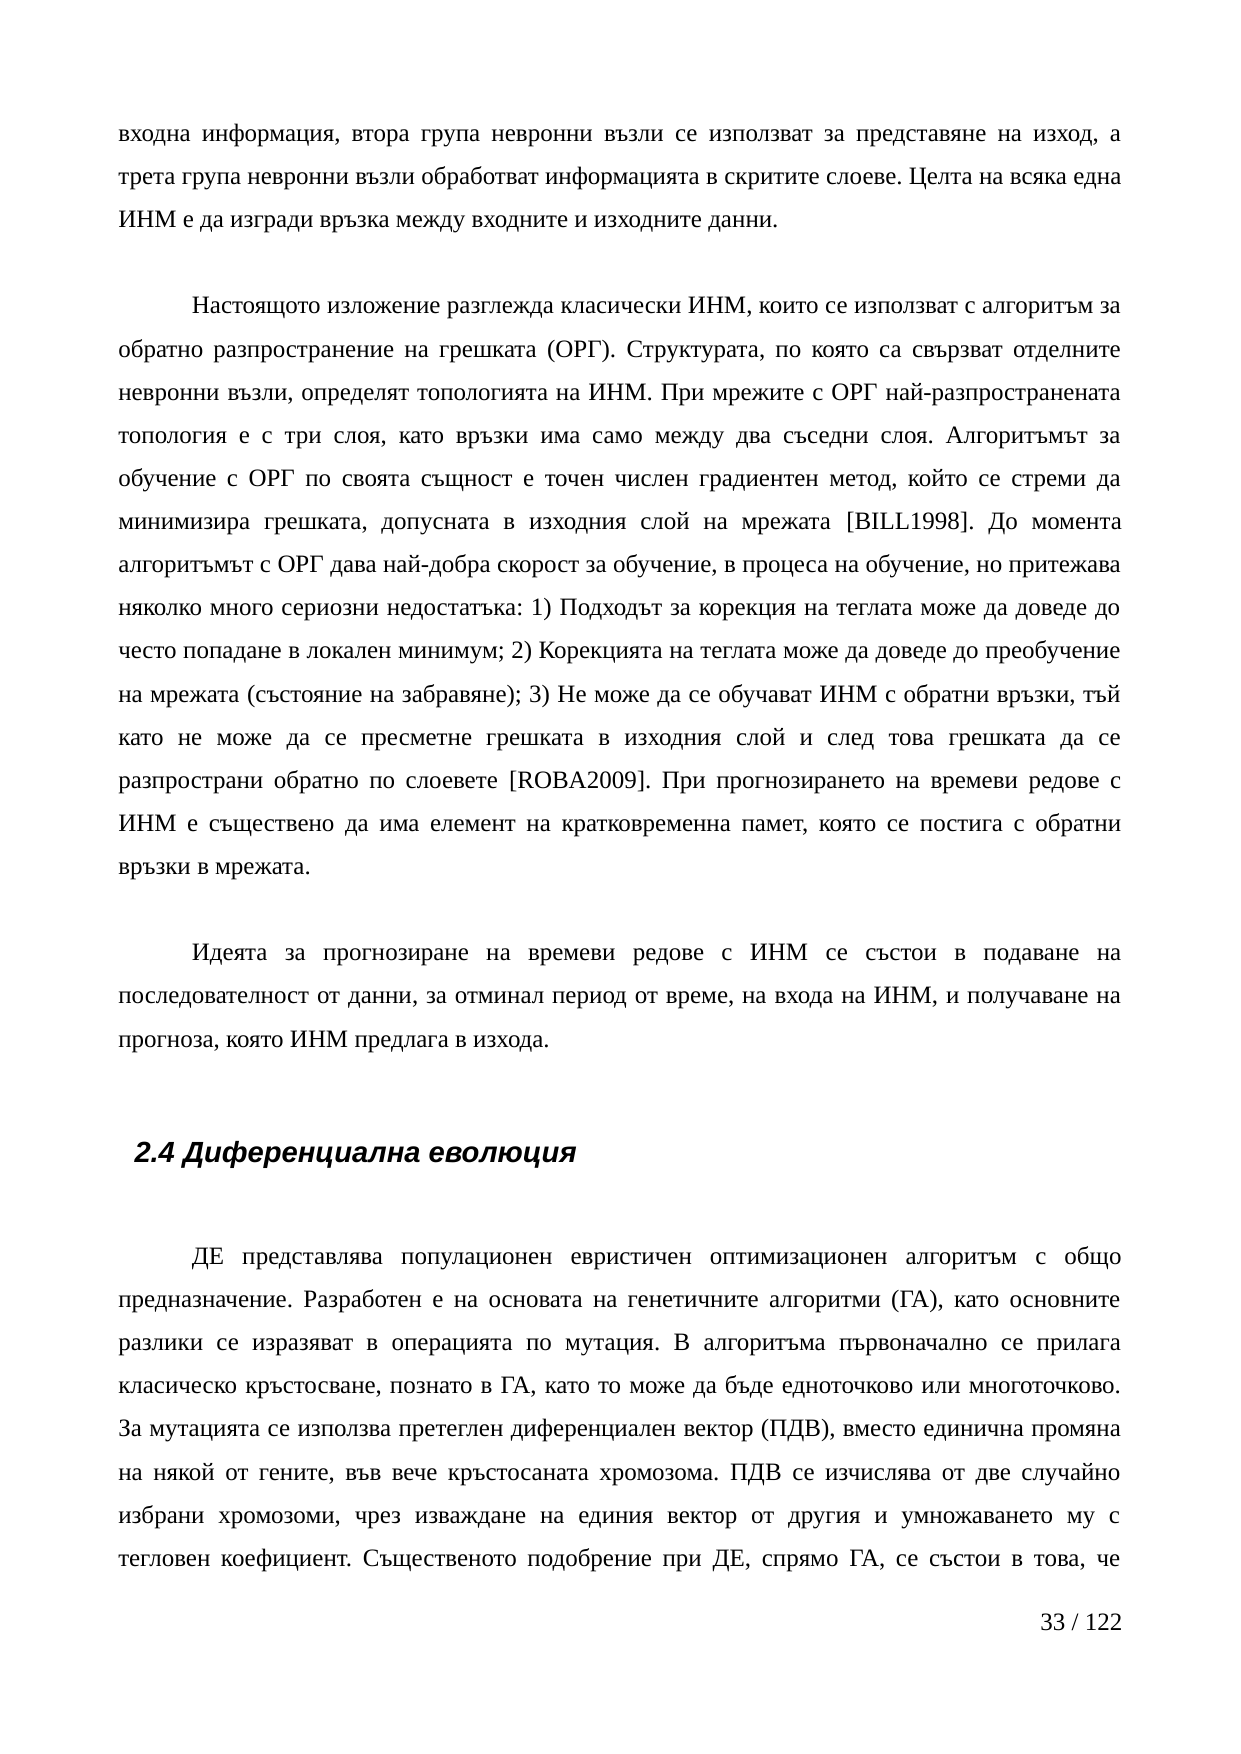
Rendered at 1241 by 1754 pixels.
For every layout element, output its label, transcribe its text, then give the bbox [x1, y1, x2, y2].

text входна информация, втора група невронни възли се използват за представяне на изход, а трета група невронни възли обработват информацията в скритите слоеве. Целта на всяка една ИНМ е да изгради връзка между входните и изходните данни. [118, 118, 1122, 233]
subtitle 2.4 Диференциална еволюция [118, 1135, 1122, 1168]
text ДЕ представлява популационен евристичен оптимизационен алгоритъм с общо предназначение. Разработен е на основата на генетичните алгоритми (ГА), като основните разлики се изразяват в операцията по мутация. В алгоритъма първоначално се прилага класическо кръстосване, познато в ГА, като то може да бъде едноточково или многоточково. За мутацията се използва претеглен диференциален вектор (ПДВ), вместо единична промяна на някой от гените, във вече кръстосаната хромозома. ПДВ се изчислява от две случайно избрани хромозоми, чрез изваждане на единия вектор от другия и умножаването му с тегловен коефициент. Същественото подобрение при ДЕ, спрямо ГА, се състои в това, че [118, 1241, 1122, 1572]
text Идеята за прогнозиране на времеви редове с ИНМ се състои в подаване на последователност от данни, за отминал период от време, на входа на ИНМ, и получаване на прогноза, която ИНМ предлага в изхода. [118, 937, 1122, 1052]
text Настоящото изложение разглежда класически ИНМ, които се използват с алгоритъм за обратно разпространение на грешката (ОРГ). Структурата, по която са свързват отделните невронни възли, определят топологията на ИНМ. При мрежите с ОРГ най-разпространената топология е с три слоя, като връзки има само между два съседни слоя. Алгоритъмът за обучение с ОРГ по своята същност е точен числен градиентен метод, който се стреми да минимизира грешката, допусната в изходния слой на мрежата [BILL1998]. До момента алгоритъмът с ОРГ дава най-добра скорост за обучение, в процеса на обучение, но притежава няколко много сериозни недостатъка: 1) Подходът за корекция на теглата може да доведе до често попадане в локален минимум; 2) Корекцията на теглата може да доведе до преобучение на мрежата (състояние на забравяне); 3) Не може да се обучават ИНМ с обратни връзки, тъй като не може да се пресметне грешката в изходния слой и след това грешката да се разпространи обратно по слоевете [ROBA2009]. При прогнозирането на времеви редове с ИНМ е съществено да има елемент на кратковременна памет, която се постига с обратни връзки в мрежата. [118, 291, 1122, 880]
